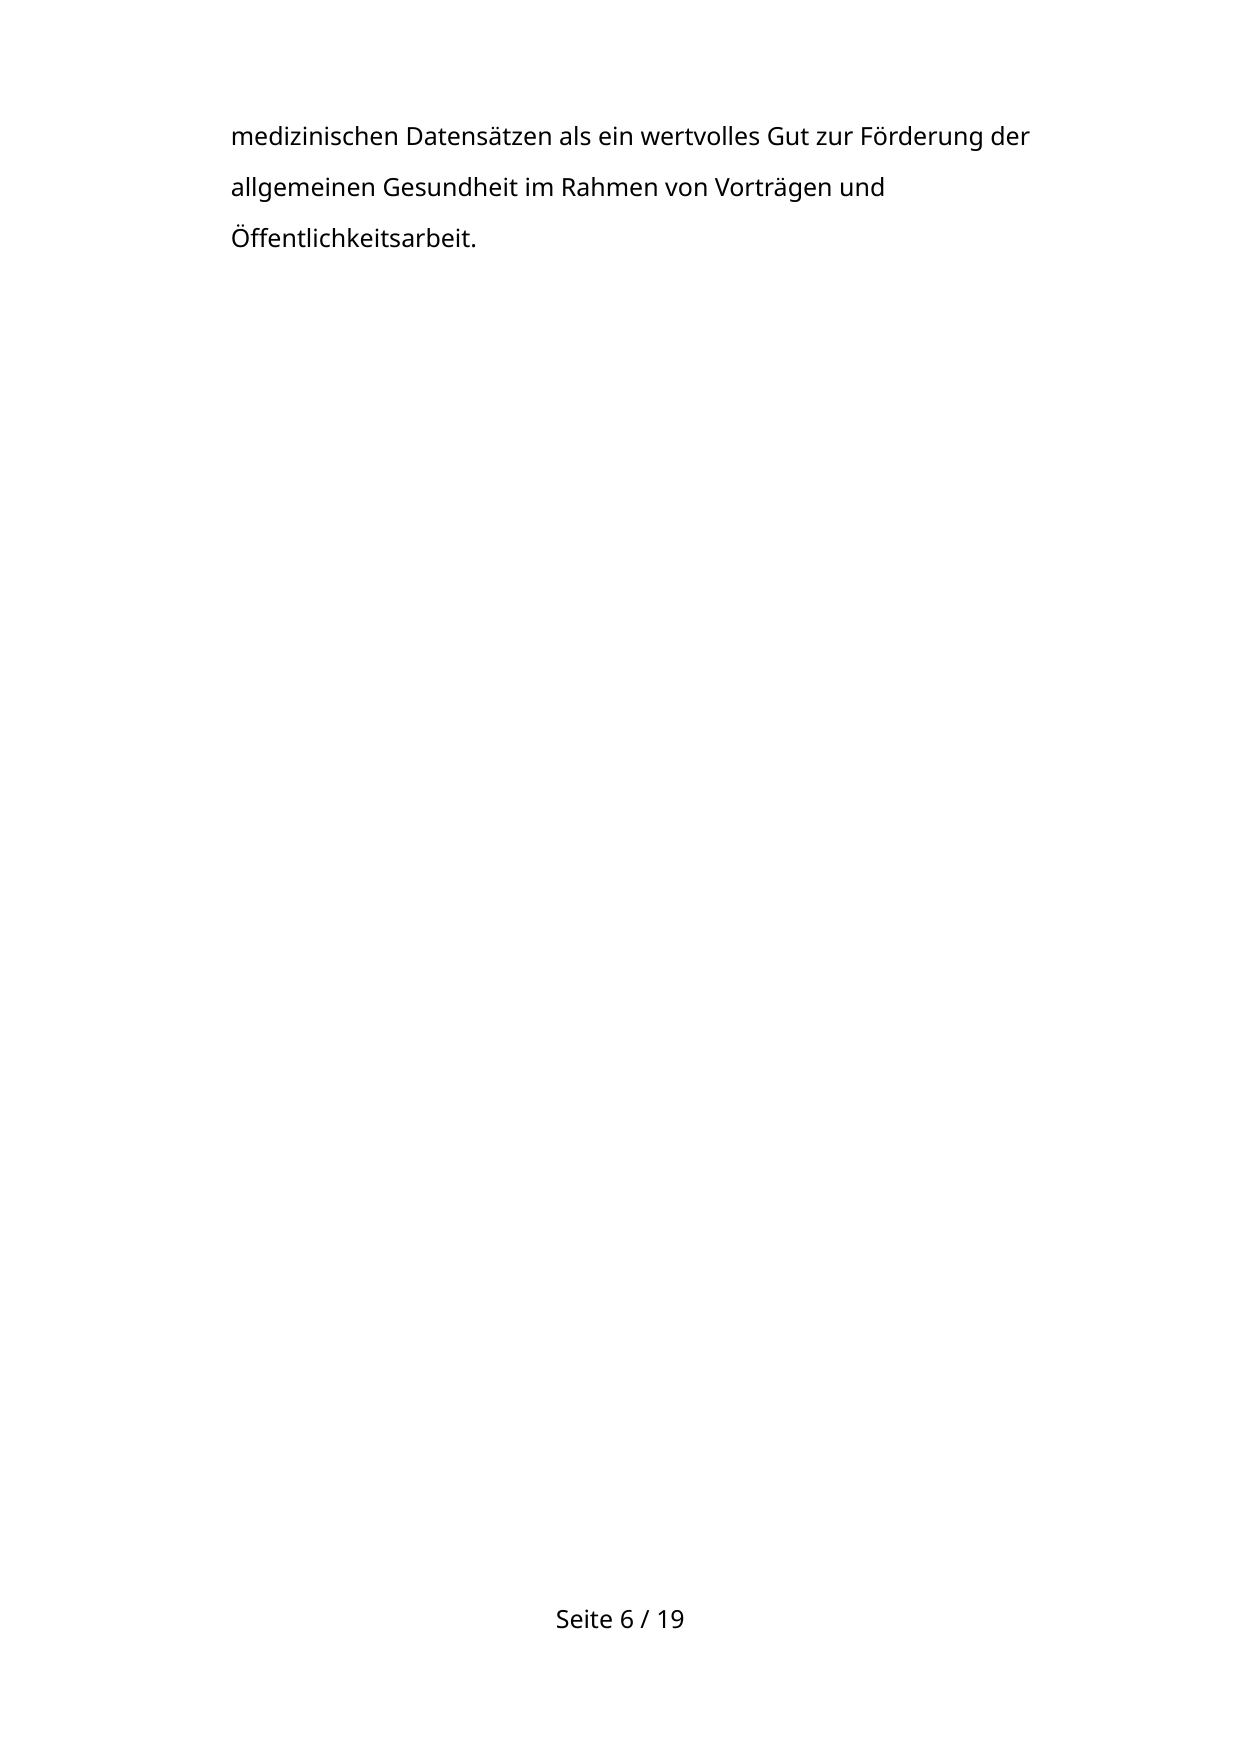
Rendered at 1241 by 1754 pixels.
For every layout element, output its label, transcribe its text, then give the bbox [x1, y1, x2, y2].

list medizinischen Datensätzen als ein wertvolles Gut zur Förderung der allgemeinen Gesundheit im Rahmen von Vorträgen und Öffentlichkeitsarbeit. [193, 118, 1122, 254]
